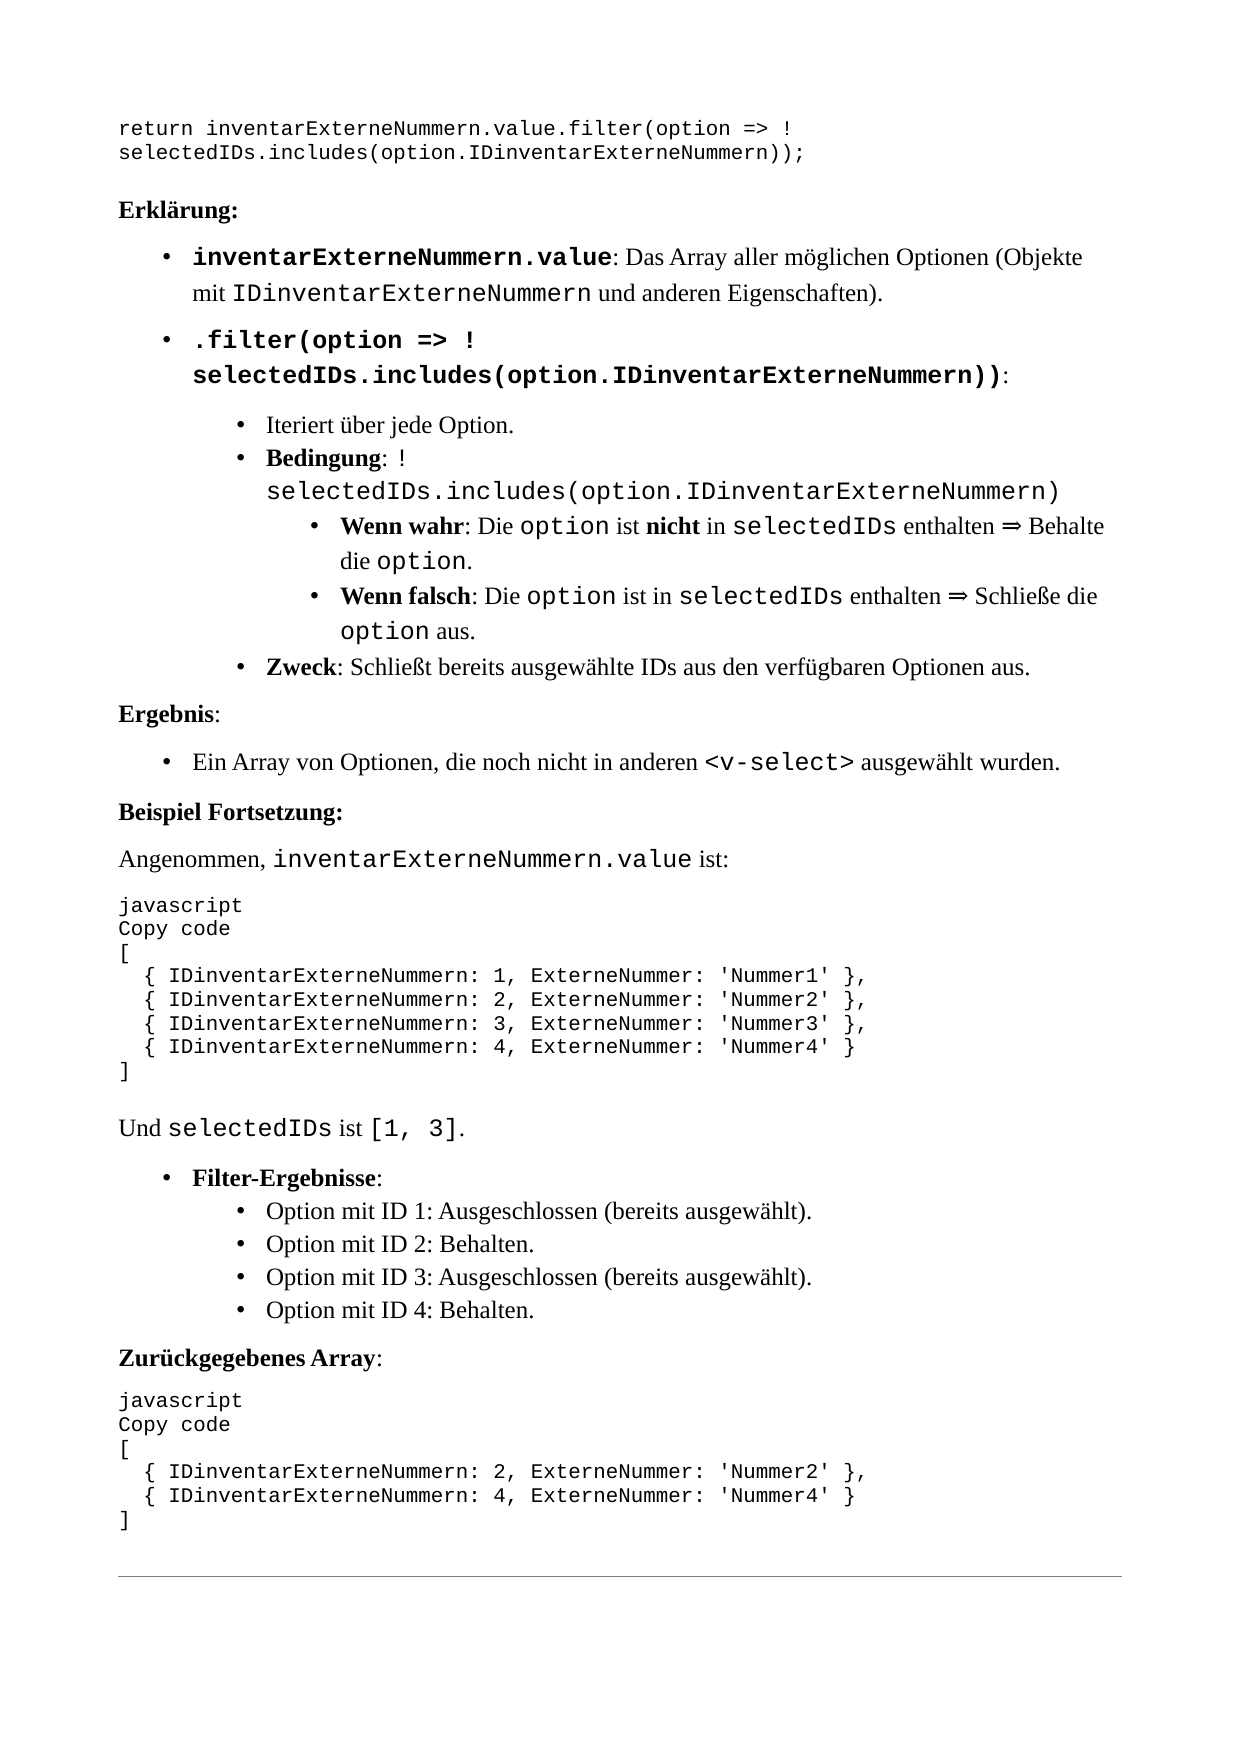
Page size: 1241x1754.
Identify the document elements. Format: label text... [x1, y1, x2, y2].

text Zurückgegebenes Array: [118, 1343, 1122, 1372]
list .filter(option => !selectedIDs.includes(option.IDinventarExterneNummern)): [162, 328, 1122, 391]
text javascript [118, 1391, 1122, 1414]
text ] [118, 1509, 1122, 1532]
list Option mit ID 1: Ausgeschlossen (bereits ausgewählt). [236, 1196, 1122, 1225]
list Ein Array von Optionen, die noch nicht in anderen <v-select> ausgewählt wurden. [162, 747, 1122, 778]
text { IDinventarExterneNummern: 2, ExterneNummer: 'Nummer2' }, [118, 989, 1122, 1013]
list Bedingung: !selectedIDs.includes(option.IDinventarExterneNummern) [236, 443, 1122, 507]
text [ [118, 942, 1122, 966]
list Zweck: Schließt bereits ausgewählte IDs aus den verfügbaren Optionen aus. [236, 652, 1122, 681]
text Erklärung: [118, 195, 1122, 224]
text [ [118, 1438, 1122, 1461]
text javascript [118, 894, 1122, 918]
text Copy code [118, 1414, 1122, 1438]
text Copy code [118, 918, 1122, 942]
list Option mit ID 2: Behalten. [236, 1229, 1122, 1258]
text { IDinventarExterneNummern: 2, ExterneNummer: 'Nummer2' }, [118, 1461, 1122, 1485]
list inventarExterneNummern.value: Das Array aller möglichen Optionen (Objekte mit IDinventarExterneNummern und anderen Eigenschaften). [162, 242, 1122, 308]
list Option mit ID 3: Ausgeschlossen (bereits ausgewählt). [236, 1262, 1122, 1291]
text return inventarExterneNummern.value.filter(option => !selectedIDs.includes(option.IDinventarExterneNummern)); [118, 118, 1122, 165]
text { IDinventarExterneNummern: 4, ExterneNummer: 'Nummer4' } [118, 1036, 1122, 1060]
list Iteriert über jede Option. [236, 410, 1122, 439]
list Wenn falsch: Die option ist in selectedIDs enthalten ⇒ Schließe die option aus. [310, 581, 1122, 647]
list Option mit ID 4: Behalten. [236, 1295, 1122, 1324]
text Ergebnis: [118, 699, 1122, 728]
text ] [118, 1060, 1122, 1084]
text { IDinventarExterneNummern: 1, ExterneNummer: 'Nummer1' }, [118, 966, 1122, 989]
text Beispiel Fortsetzung: [118, 797, 1122, 826]
text { IDinventarExterneNummern: 3, ExterneNummer: 'Nummer3' }, [118, 1013, 1122, 1036]
text Angenommen, inventarExterneNummern.value ist: [118, 844, 1122, 875]
list Filter-Ergebnisse: [162, 1163, 1122, 1192]
text Und selectedIDs ist [1, 3]. [118, 1113, 1122, 1144]
list Wenn wahr: Die option ist nicht in selectedIDs enthalten ⇒ Behalte die option. [310, 511, 1122, 577]
text { IDinventarExterneNummern: 4, ExterneNummer: 'Nummer4' } [118, 1485, 1122, 1509]
